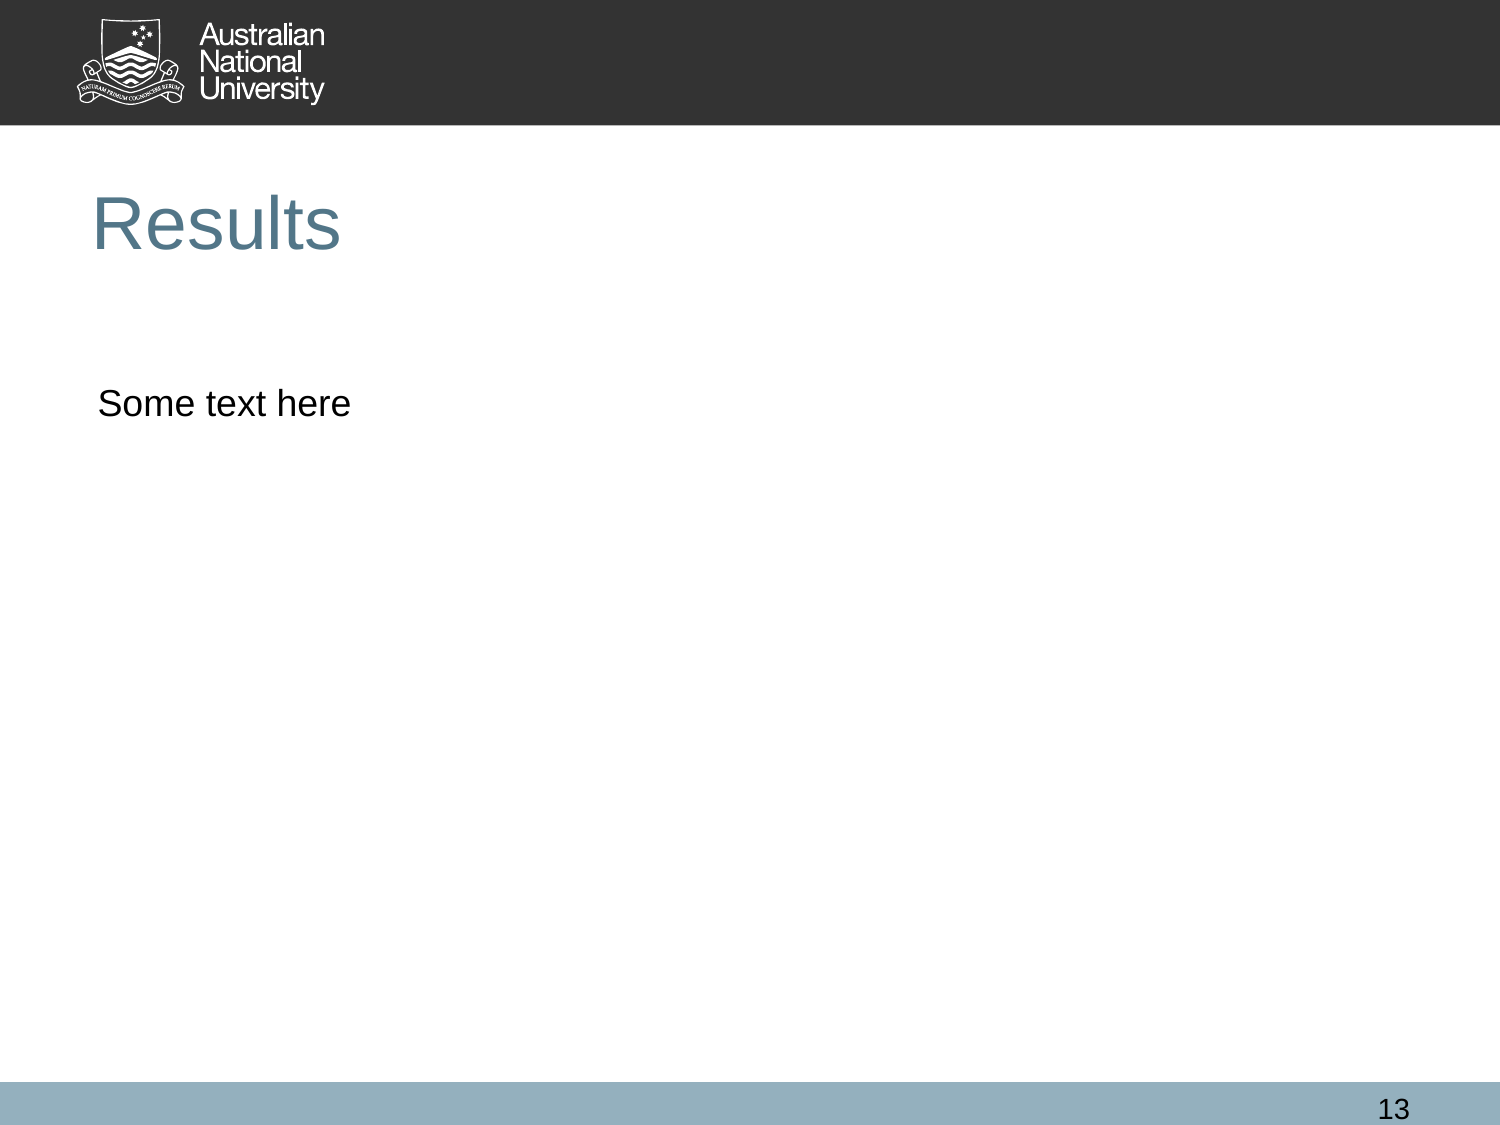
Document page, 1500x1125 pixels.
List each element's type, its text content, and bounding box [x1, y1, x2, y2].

text_box [1328, 1082, 1426, 1118]
title Results [76, 125, 1427, 313]
text_box Some text here [82, 372, 1430, 432]
